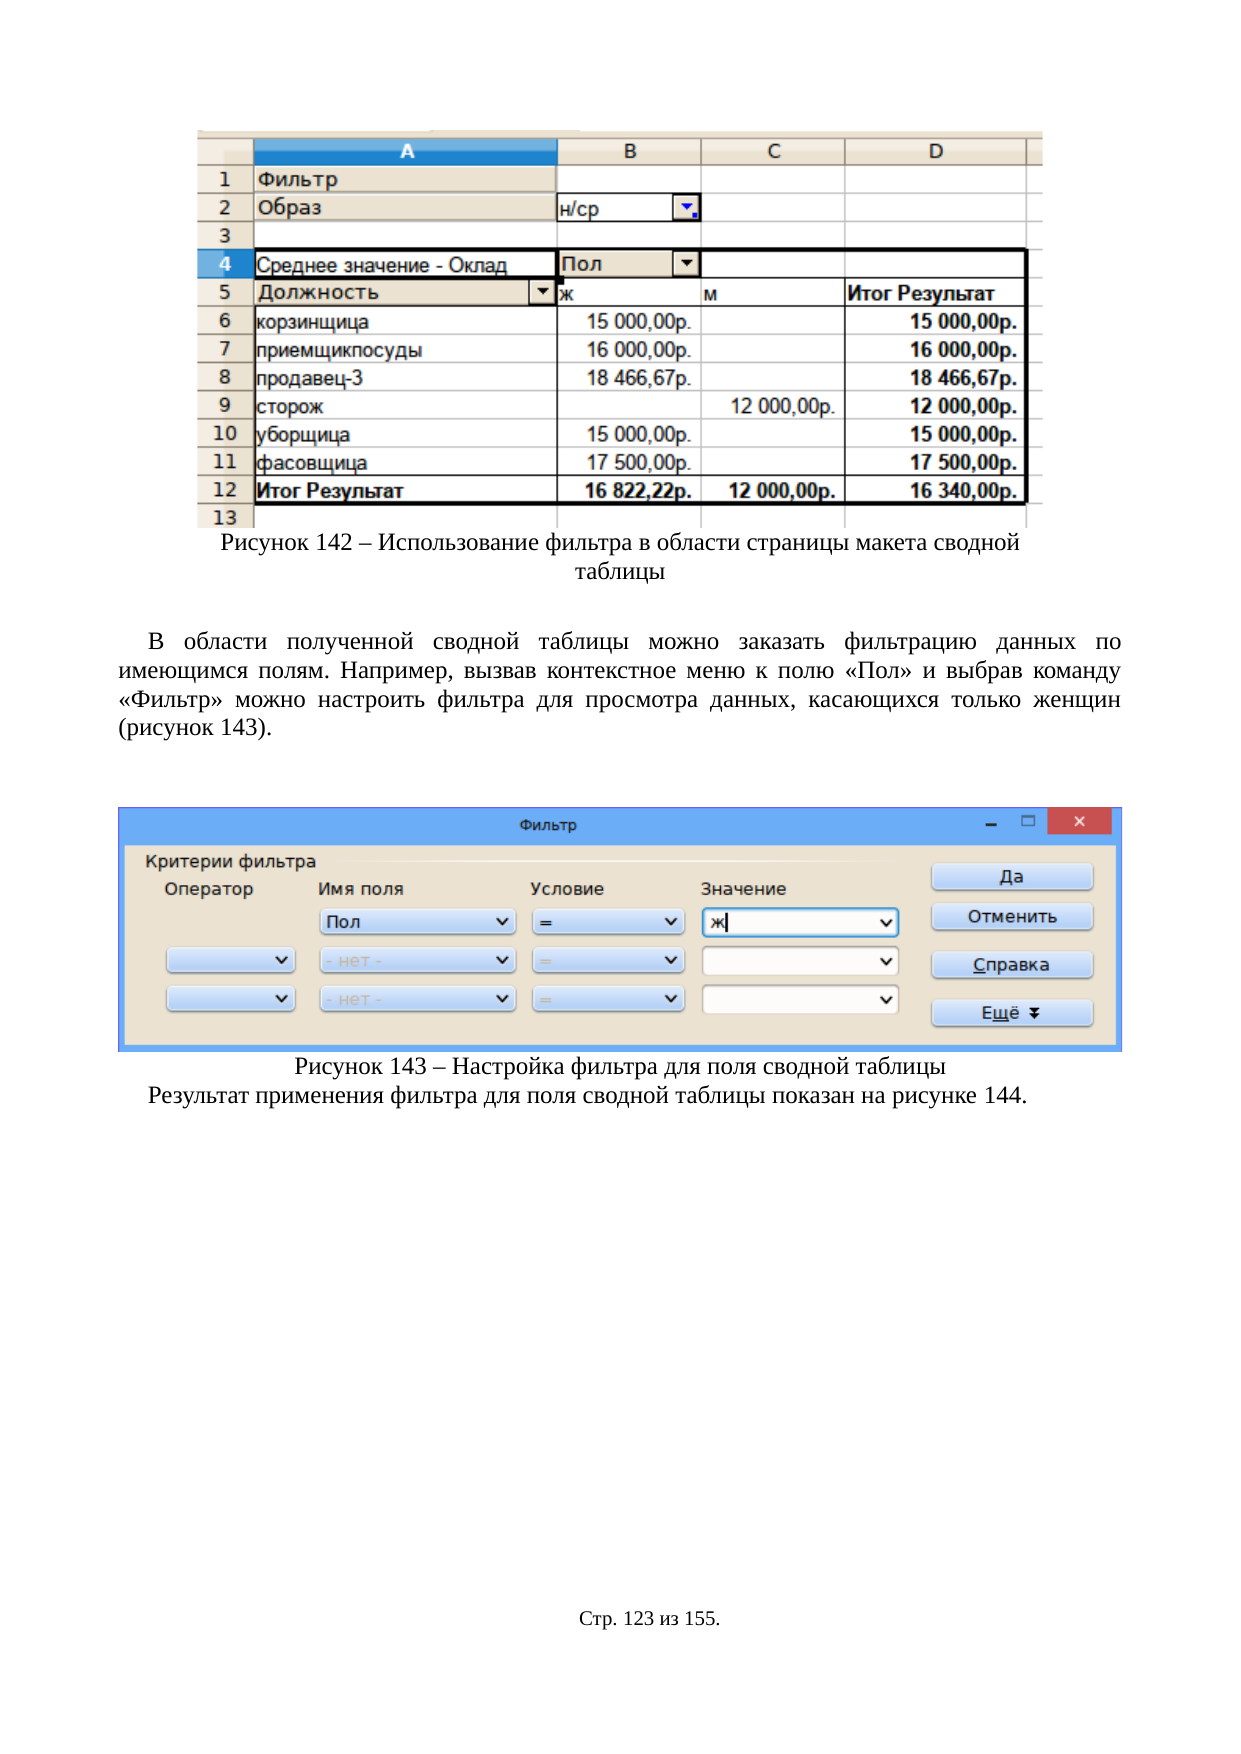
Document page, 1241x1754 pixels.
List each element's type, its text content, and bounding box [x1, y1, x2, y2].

text В области полученной сводной таблицы можно заказать фильтрацию данных по имеющимся полям. Например, вызвав контекстное меню к полю «Пол» и выбрав команду «Фильтр» можно настроить фильтра для просмотра данных, касающихся только женщин (рисунок 143). [118, 626, 1122, 741]
picture [118, 807, 1123, 1052]
text Рисунок 143 – Настройка фильтра для поля сводной таблицы [118, 1052, 1122, 1080]
picture [197, 130, 1043, 528]
text Результат применения фильтра для поля сводной таблицы показан на рисунке 144. [118, 1080, 1122, 1109]
text Рисунок 142 – Использование фильтра в области страницы макета сводной таблицы [197, 528, 1043, 585]
